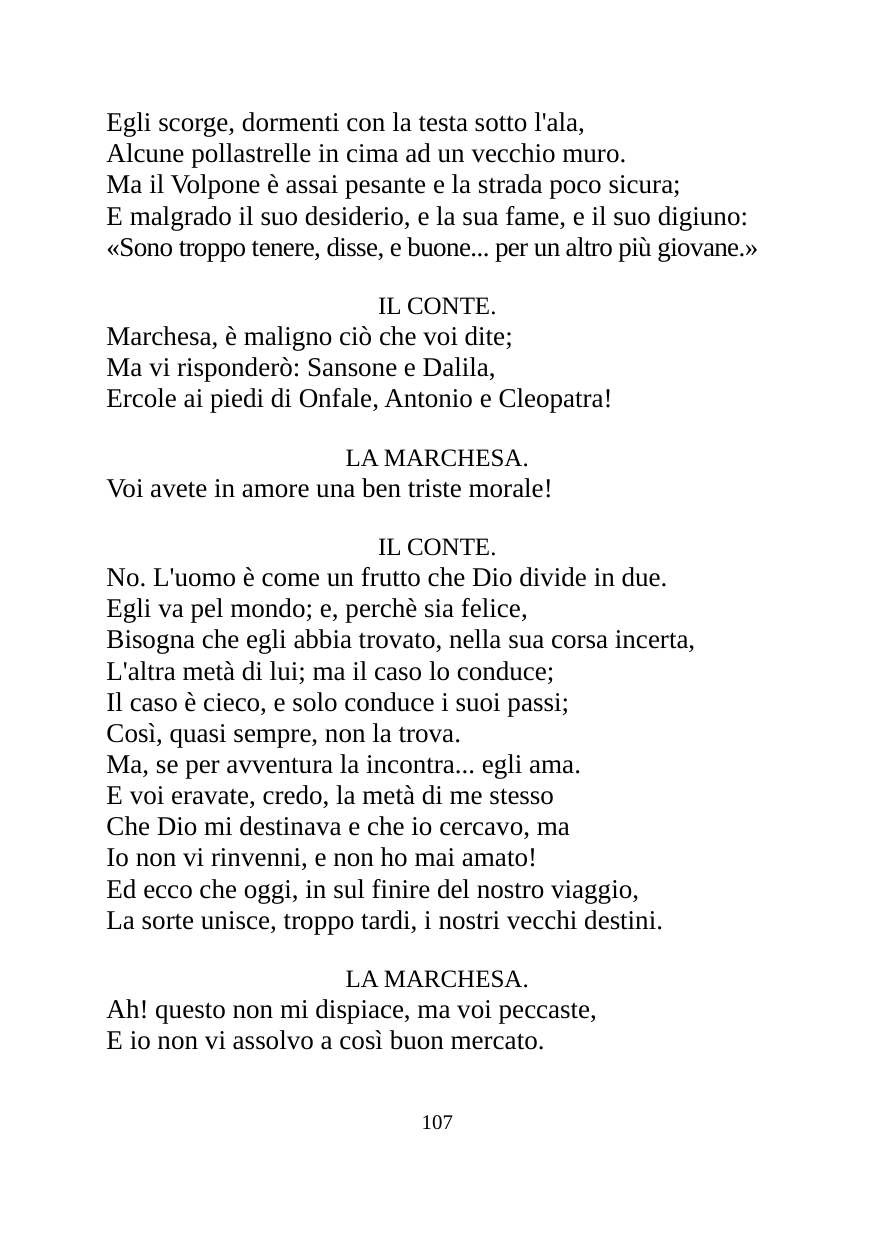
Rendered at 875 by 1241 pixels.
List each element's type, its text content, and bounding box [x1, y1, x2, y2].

text No. L'uomo è come un frutto che Dio divide in due. Egli va pel mondo; e, perchè sia felice, Bisogna che egli abbia trovato, nella sua corsa incerta, L'altra metà di lui; ma il caso lo conduce; Il caso è cieco, e solo conduce i suoi passi; Così, quasi sempre, non la trova. Ma, se per avventura la incontra... egli ama. E voi eravate, credo, la metà di me stesso Che Dio mi destinava e che io cercavo, ma Io non vi rinvenni, e non ho mai amato! Ed ecco che oggi, in sul finire del nostro viaggio, La sorte unisce, troppo tardi, i nostri vecchi destini. [106, 561, 768, 935]
text IL CONTE. [106, 532, 768, 561]
text Ah! questo non mi dispiace, ma voi peccaste, E io non vi assolvo a così buon mercato. [106, 993, 768, 1056]
text LA MARCHESA. [106, 964, 768, 993]
text Voi avete in amore una ben triste morale! [106, 472, 768, 503]
text IL CONTE. [106, 291, 768, 320]
text LA MARCHESA. [106, 443, 768, 472]
text Marchesa, è maligno ciò che voi dite; Ma vi risponderò: Sansone e Dalila, Ercole ai piedi di Onfale, Antonio e Cleopatra! [106, 320, 768, 414]
text Egli scorge, dormenti con la testa sotto l'ala, Alcune pollastrelle in cima ad un vecchio muro. Ma il Volpone è assai pesante e la strada poco sicura; E malgrado il suo desiderio, e la sua fame, e il suo digiuno: «Sono troppo tenere, disse, e buone... per un altro più giovane.» [106, 106, 768, 262]
